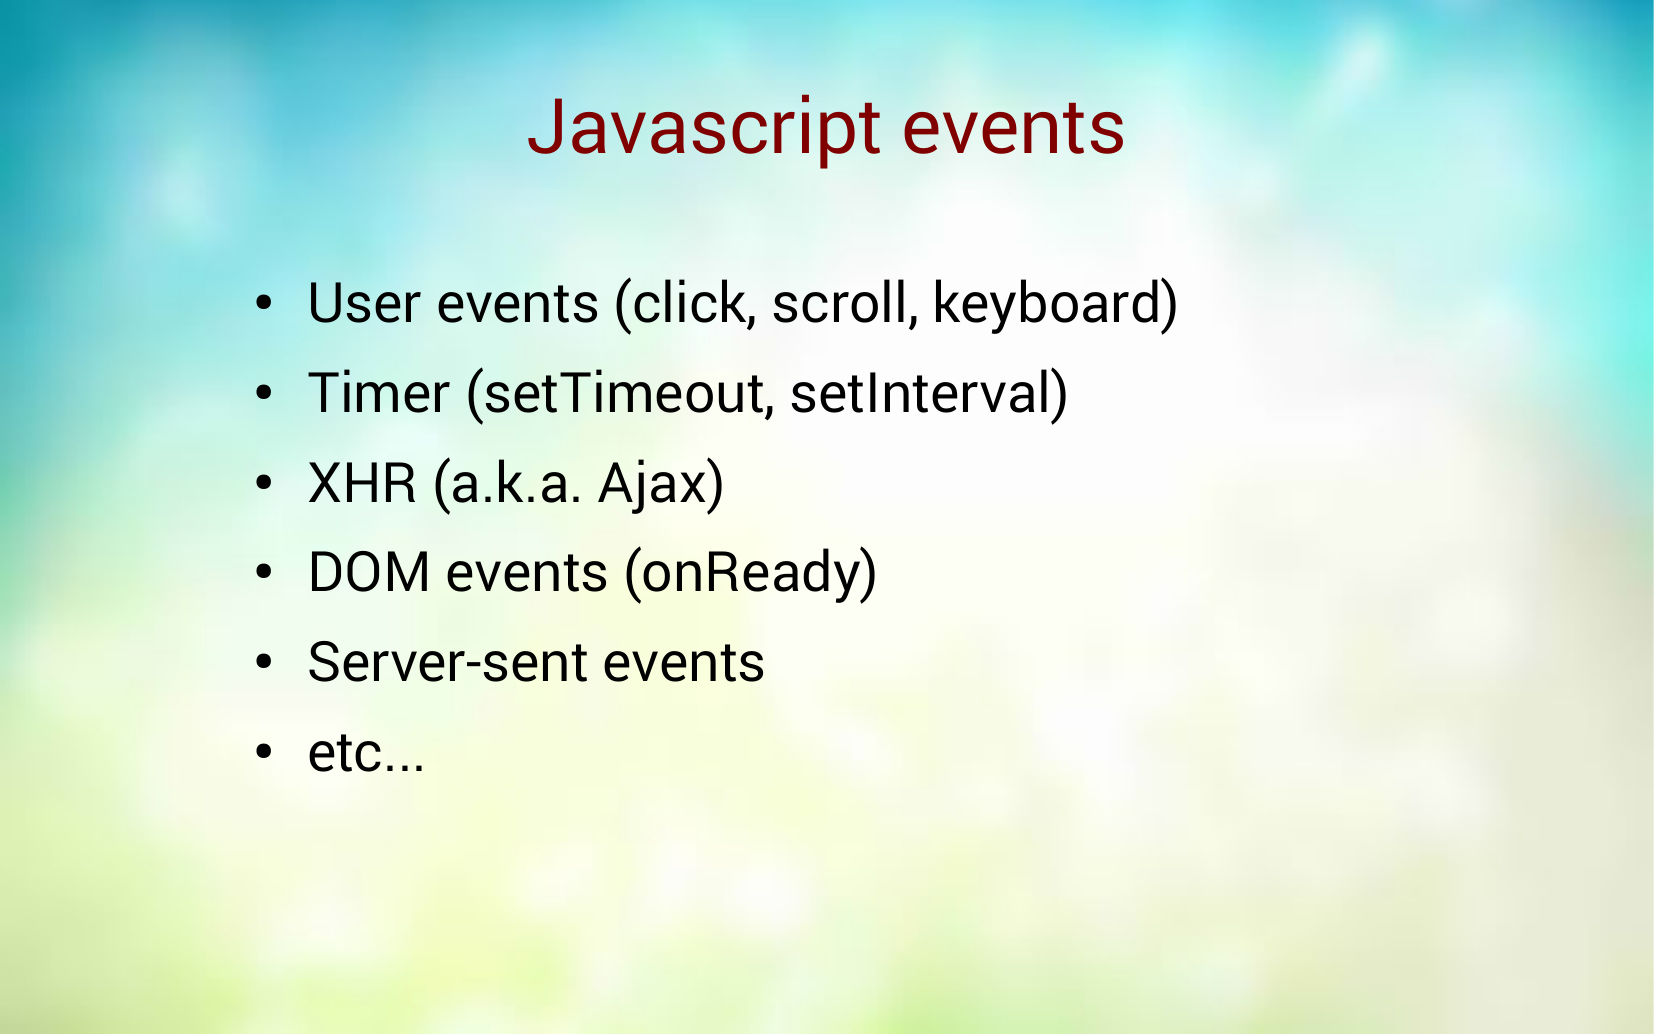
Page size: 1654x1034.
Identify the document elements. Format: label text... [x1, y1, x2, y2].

list User events (click, scroll, keyboard) Timer (setTimeout, setInterval) XHR (a.k.a. Ajax) DOM events (onReady) Server-sent events etc... [236, 271, 1418, 871]
title Javascript events [82, 41, 1571, 214]
picture [0, 0, 1654, 1034]
